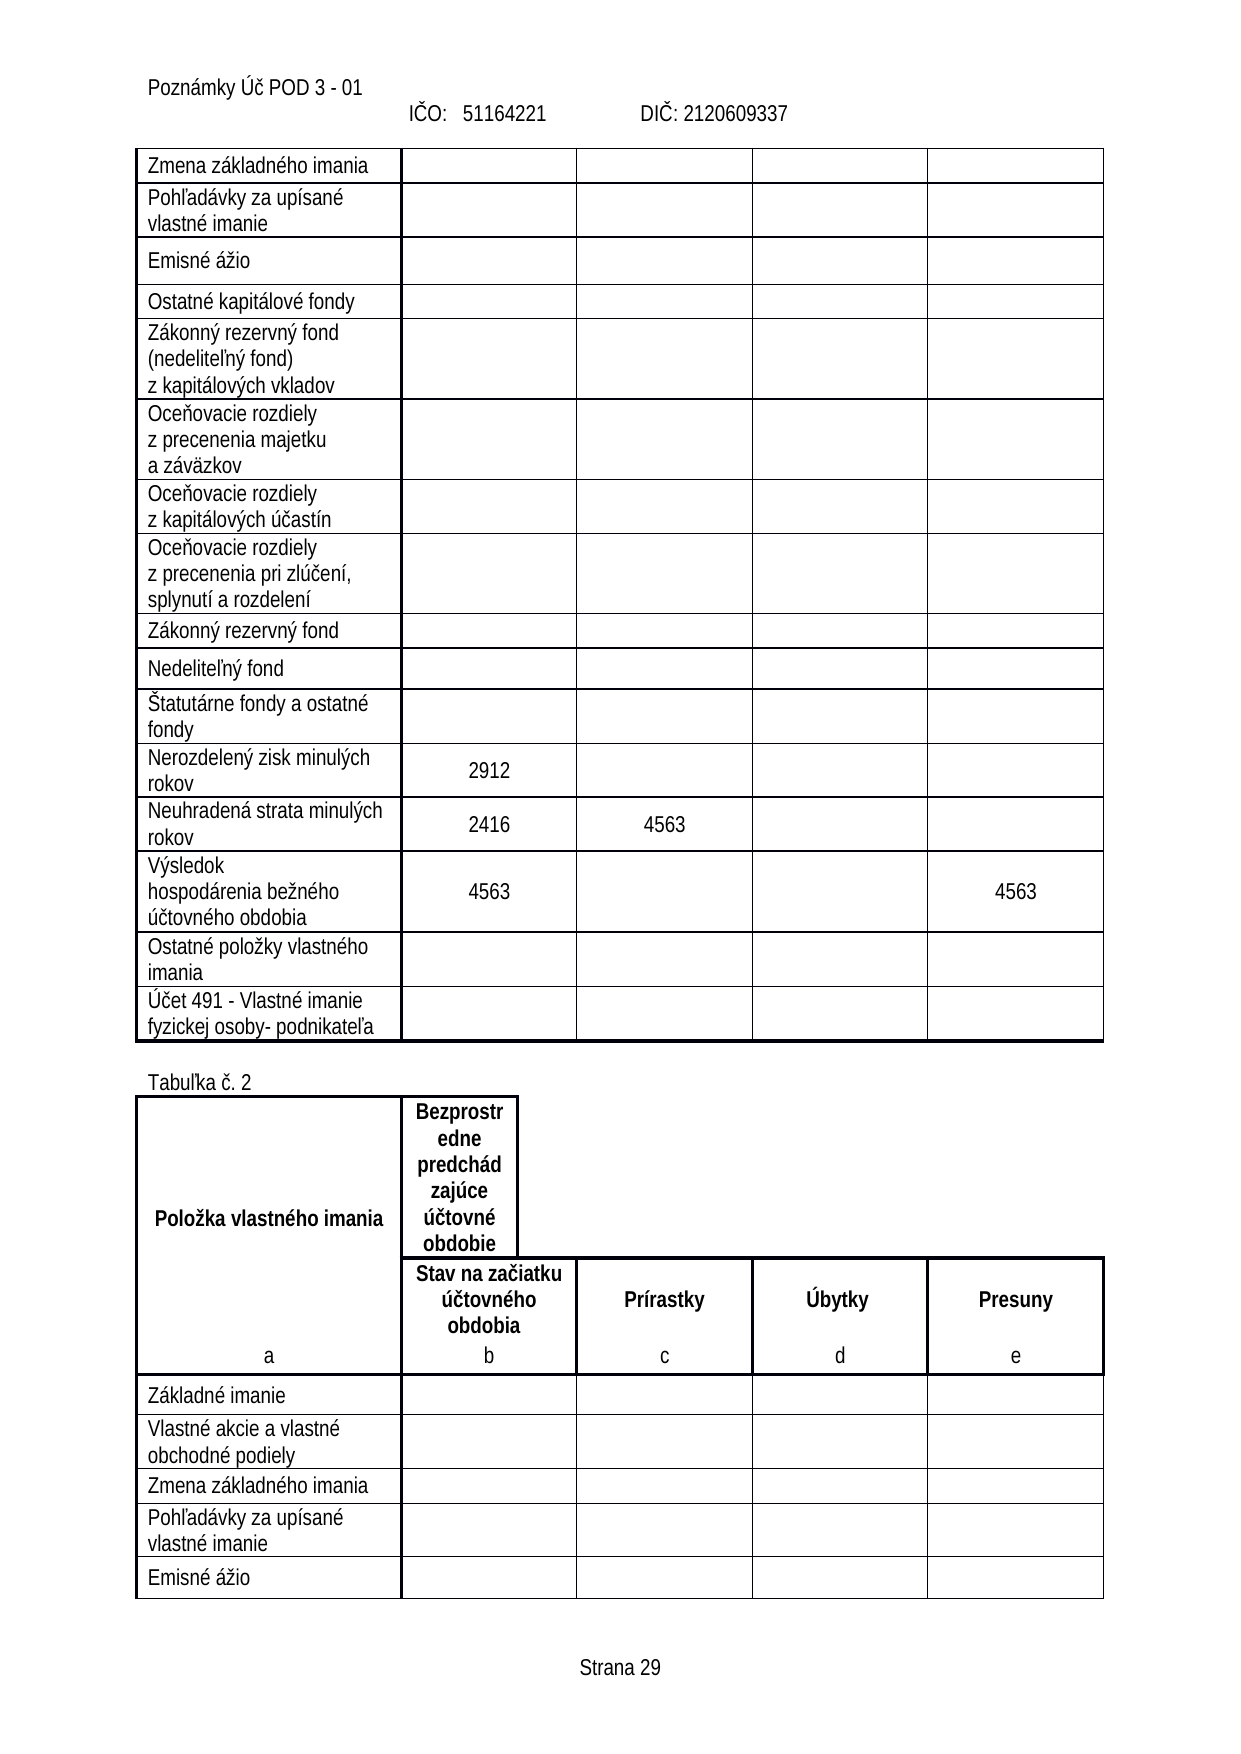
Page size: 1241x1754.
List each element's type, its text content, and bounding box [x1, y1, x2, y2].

table_cell [928, 649, 1103, 688]
table_cell [928, 285, 1103, 318]
table_cell [577, 933, 752, 986]
table_cell [753, 690, 927, 743]
table_cell c [578, 1339, 751, 1373]
text Tabuľka č. 2 [148, 1069, 1092, 1095]
table_cell Zmena základného imania [138, 1469, 400, 1502]
table_cell [928, 534, 1103, 613]
table_cell [403, 238, 576, 284]
table_cell [403, 184, 576, 236]
table_cell a [138, 1339, 400, 1373]
table_cell [753, 987, 927, 1039]
table_cell [403, 649, 576, 688]
table_cell Emisné ážio [138, 1557, 400, 1597]
table_cell Presuny [929, 1260, 1102, 1338]
table_cell 4563 [577, 798, 752, 850]
table_cell [928, 1504, 1103, 1556]
table_cell [753, 933, 927, 986]
table_cell [403, 480, 576, 532]
table_cell [928, 1557, 1103, 1597]
table_cell [403, 534, 576, 613]
table_cell [928, 798, 1103, 850]
table_cell Účet 491 - Vlastné imanie fyzickej osoby- podnikateľa [138, 987, 400, 1039]
table_cell [753, 534, 927, 613]
table_cell e [929, 1339, 1102, 1373]
table_cell [928, 149, 1103, 182]
table_cell Ostatné položky vlastného imania [138, 933, 400, 986]
table_cell [403, 319, 576, 398]
table_cell [928, 238, 1103, 284]
table_cell [403, 1376, 576, 1414]
table_cell [577, 1376, 752, 1414]
table_cell [753, 1469, 927, 1502]
table_cell [928, 1469, 1103, 1502]
table_cell [753, 852, 927, 931]
table_cell [928, 480, 1103, 532]
table_cell [577, 149, 752, 182]
table_cell [577, 319, 752, 398]
table_cell [403, 933, 576, 986]
table_cell Ostatné kapitálové fondy [138, 285, 400, 318]
table_cell [403, 690, 576, 743]
table_cell [577, 534, 752, 613]
table_cell Zákonný rezervný fond [138, 614, 400, 647]
table_cell [577, 238, 752, 284]
table_cell [753, 285, 927, 318]
table_cell 4563 [928, 852, 1103, 931]
table_cell Pohľadávky za upísané vlastné imanie [138, 184, 400, 236]
table_cell [753, 649, 927, 688]
table_cell [403, 987, 576, 1039]
table_cell [577, 852, 752, 931]
table_cell [928, 690, 1103, 743]
table_cell [753, 1504, 927, 1556]
table_cell [753, 149, 927, 182]
table_cell [753, 1415, 927, 1468]
table_cell Oceňovacie rozdiely z kapitálových účastín [138, 480, 400, 532]
table_cell Zákonný rezervný fond (nedeliteľný fond) z kapitálových vkladov [138, 319, 400, 398]
table_cell [928, 400, 1103, 479]
table_cell Základné imanie [138, 1376, 400, 1414]
table_cell Vlastné akcie a vlastné obchodné podiely [138, 1415, 400, 1468]
table_cell [577, 614, 752, 647]
table_cell Pohľadávky za upísané vlastné imanie [138, 1504, 400, 1556]
table_cell 2912 [403, 744, 576, 796]
table_cell Neuhradená strata minulých rokov [138, 798, 400, 850]
table_cell [928, 319, 1103, 398]
table_cell [753, 319, 927, 398]
table_cell Emisné ážio [138, 238, 400, 284]
table_cell [403, 400, 576, 479]
table_cell [928, 744, 1103, 796]
table_cell Oceňovacie rozdiely z precenenia majetku a záväzkov [138, 400, 400, 479]
table_cell [403, 1504, 576, 1556]
table_cell [753, 1557, 927, 1597]
table_cell [577, 184, 752, 236]
table_cell [928, 1376, 1103, 1414]
table_cell [577, 1504, 752, 1556]
table_cell [403, 1415, 576, 1468]
table_cell [403, 149, 576, 182]
table_cell [577, 744, 752, 796]
table_cell [928, 614, 1103, 647]
table_cell Stav na začiatku účtovného obdobia [403, 1260, 575, 1338]
table_cell [577, 1415, 752, 1468]
table_cell [753, 614, 927, 647]
table_cell Prírastky [578, 1260, 751, 1338]
table_cell 2416 [403, 798, 576, 850]
table_cell [928, 184, 1103, 236]
table_cell [577, 690, 752, 743]
table_cell Úbytky [754, 1260, 926, 1338]
table_cell [577, 649, 752, 688]
table_header Bezprostredne predchádzajúce účtovné obdobie [403, 1098, 516, 1256]
table_cell [753, 480, 927, 532]
table_cell [577, 1557, 752, 1597]
table_cell [753, 238, 927, 284]
table_cell [753, 184, 927, 236]
table_cell [577, 400, 752, 479]
table_cell Oceňovacie rozdiely z precenenia pri zlúčení, splynutí a rozdelení [138, 534, 400, 613]
table_cell [753, 400, 927, 479]
table_cell [928, 987, 1103, 1039]
table_cell Zmena základného imania [138, 149, 400, 182]
table_cell 4563 [403, 852, 576, 931]
table_cell [753, 798, 927, 850]
table_cell [403, 614, 576, 647]
table_cell [403, 1557, 576, 1597]
table_cell Výsledok hospodárenia bežného účtovného obdobia [138, 852, 400, 931]
table_header Položka vlastného imania [138, 1098, 400, 1338]
table_cell b [403, 1339, 575, 1373]
table_cell [577, 1469, 752, 1502]
table_cell Štatutárne fondy a ostatné fondy [138, 690, 400, 743]
table_cell [577, 480, 752, 532]
table_cell d [754, 1339, 926, 1373]
table_cell [577, 987, 752, 1039]
table_cell Nerozdelený zisk minulých rokov [138, 744, 400, 796]
table_cell [753, 744, 927, 796]
table_cell [928, 1415, 1103, 1468]
table_cell [403, 285, 576, 318]
table_cell [928, 933, 1103, 986]
table_cell Nedeliteľný fond [138, 649, 400, 688]
table_cell [753, 1376, 927, 1414]
table_cell [577, 285, 752, 318]
table_cell [403, 1469, 576, 1502]
